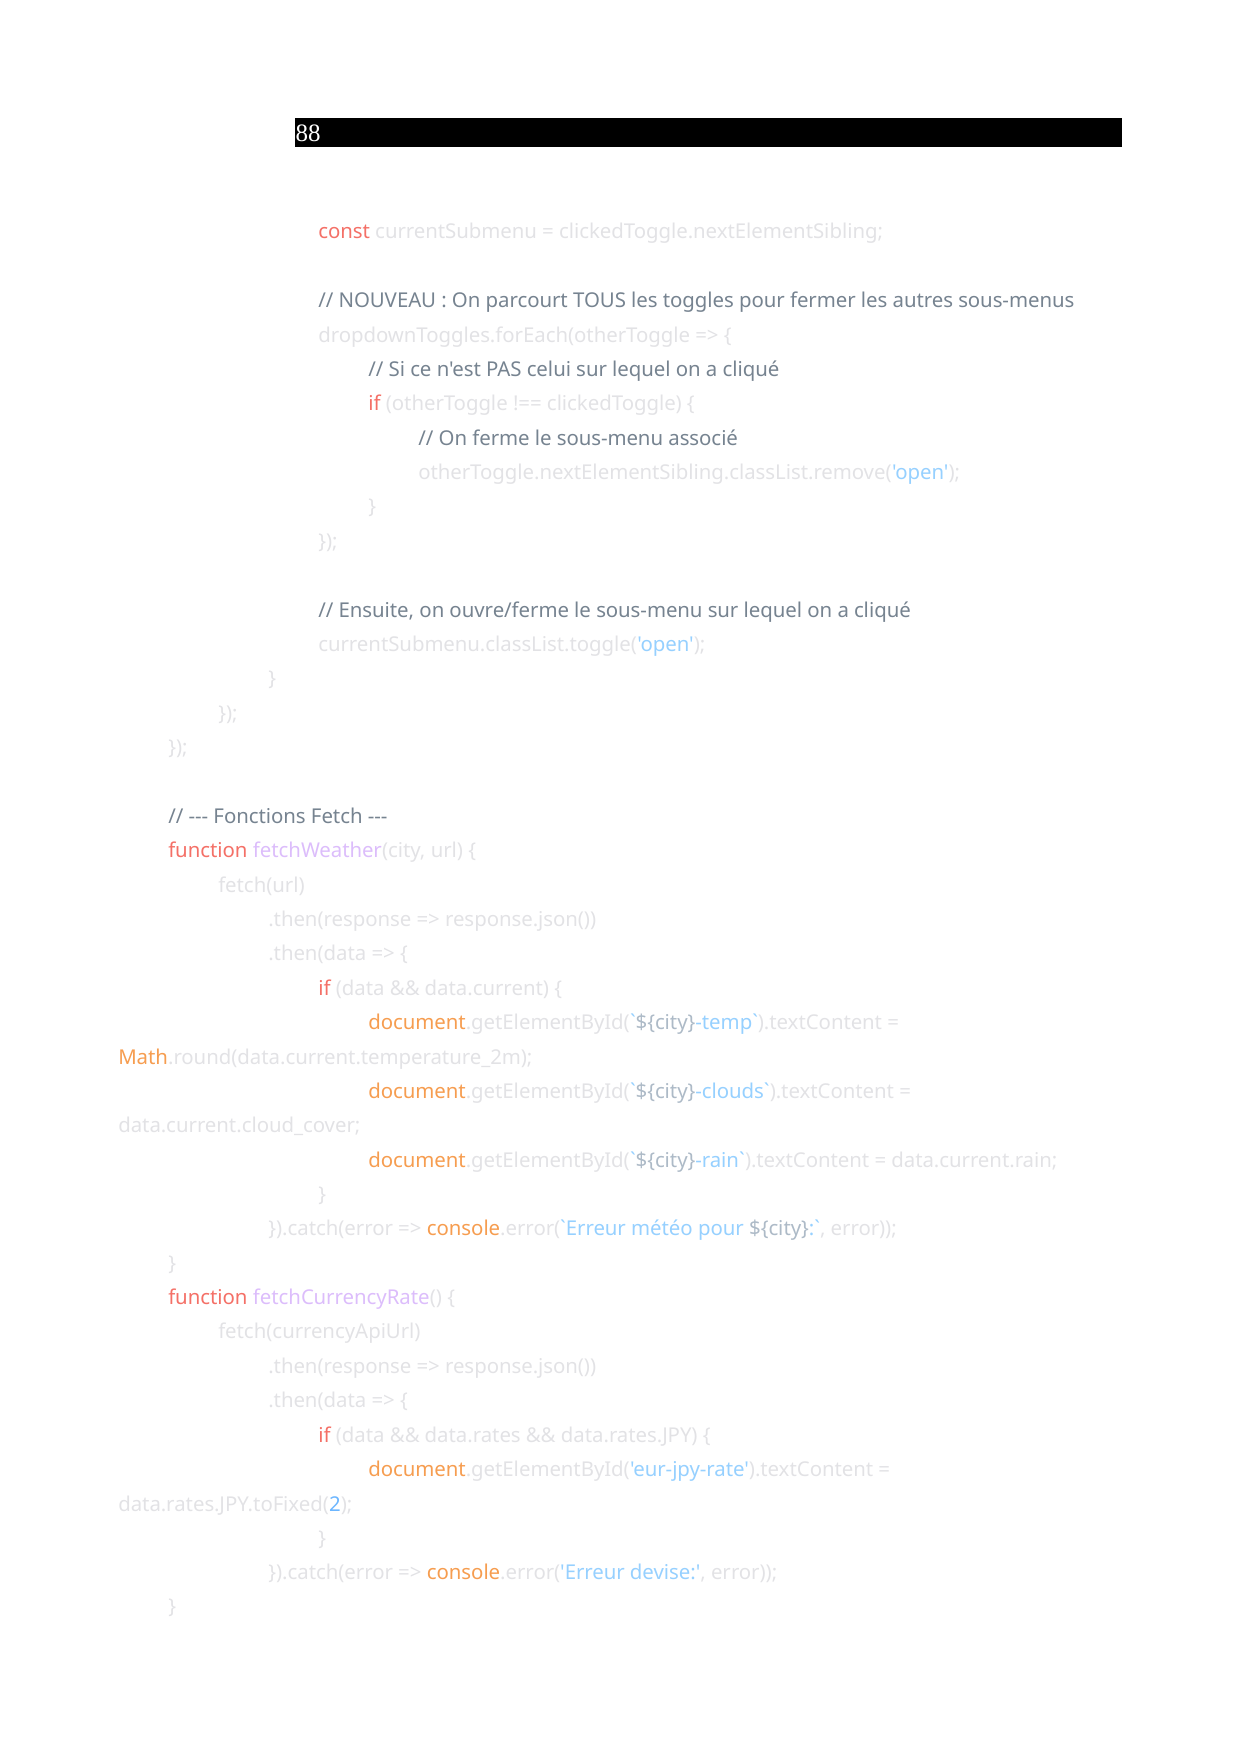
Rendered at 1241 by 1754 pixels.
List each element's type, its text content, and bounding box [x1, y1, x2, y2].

text .then(data => { [118, 933, 1122, 967]
text function fetchWeather(city, url) { [118, 829, 1122, 864]
text fetch(currencyApiUrl) [118, 1311, 1122, 1345]
text } [118, 1242, 1122, 1276]
text function fetchCurrencyRate() { [118, 1276, 1122, 1311]
text document.getElementById(`${city}-rain`).textContent = data.current.rain; [118, 1139, 1122, 1173]
text } [118, 1586, 1122, 1620]
text // NOUVEAU : On parcourt TOUS les toggles pour fermer les autres sous-menus [118, 279, 1122, 314]
text }); [118, 726, 1122, 761]
text }); [118, 520, 1122, 554]
text document.getElementById(`${city}-temp`).textContent = Math.round(data.current.temperature_2m); [118, 1001, 1122, 1070]
text otherToggle.nextElementSibling.classList.remove('open'); [118, 451, 1122, 486]
text }); [118, 692, 1122, 726]
text // Ensuite, on ouvre/ferme le sous-menu sur lequel on a cliqué [118, 589, 1122, 623]
text // --- Fonctions Fetch --- [118, 795, 1122, 829]
text document.getElementById('eur-jpy-rate').textContent = data.rates.JPY.toFixed(2); [118, 1448, 1122, 1517]
text } [118, 1517, 1122, 1551]
text } [118, 658, 1122, 692]
text const currentSubmenu = clickedToggle.nextElementSibling; [118, 211, 1122, 245]
text }).catch(error => console.error(`Erreur météo pour ${city}:`, error)); [118, 1208, 1122, 1242]
text if (data && data.current) { [118, 967, 1122, 1001]
text } [118, 1173, 1122, 1208]
text .then(data => { [118, 1379, 1122, 1414]
text } [118, 486, 1122, 520]
text document.getElementById(`${city}-clouds`).textContent = data.current.cloud_cover; [118, 1070, 1122, 1139]
text .then(response => response.json()) [118, 898, 1122, 933]
text .then(response => response.json()) [118, 1345, 1122, 1379]
text if (data && data.rates && data.rates.JPY) { [118, 1414, 1122, 1448]
text fetch(url) [118, 864, 1122, 898]
text // On ferme le sous-menu associé [118, 417, 1122, 451]
text dropdownToggles.forEach(otherToggle => { [118, 314, 1122, 348]
text }).catch(error => console.error('Erreur devise:', error)); [118, 1551, 1122, 1586]
text // Si ce n'est PAS celui sur lequel on a cliqué [118, 348, 1122, 383]
text if (otherToggle !== clickedToggle) { [118, 383, 1122, 417]
text currentSubmenu.classList.toggle('open'); [118, 623, 1122, 658]
